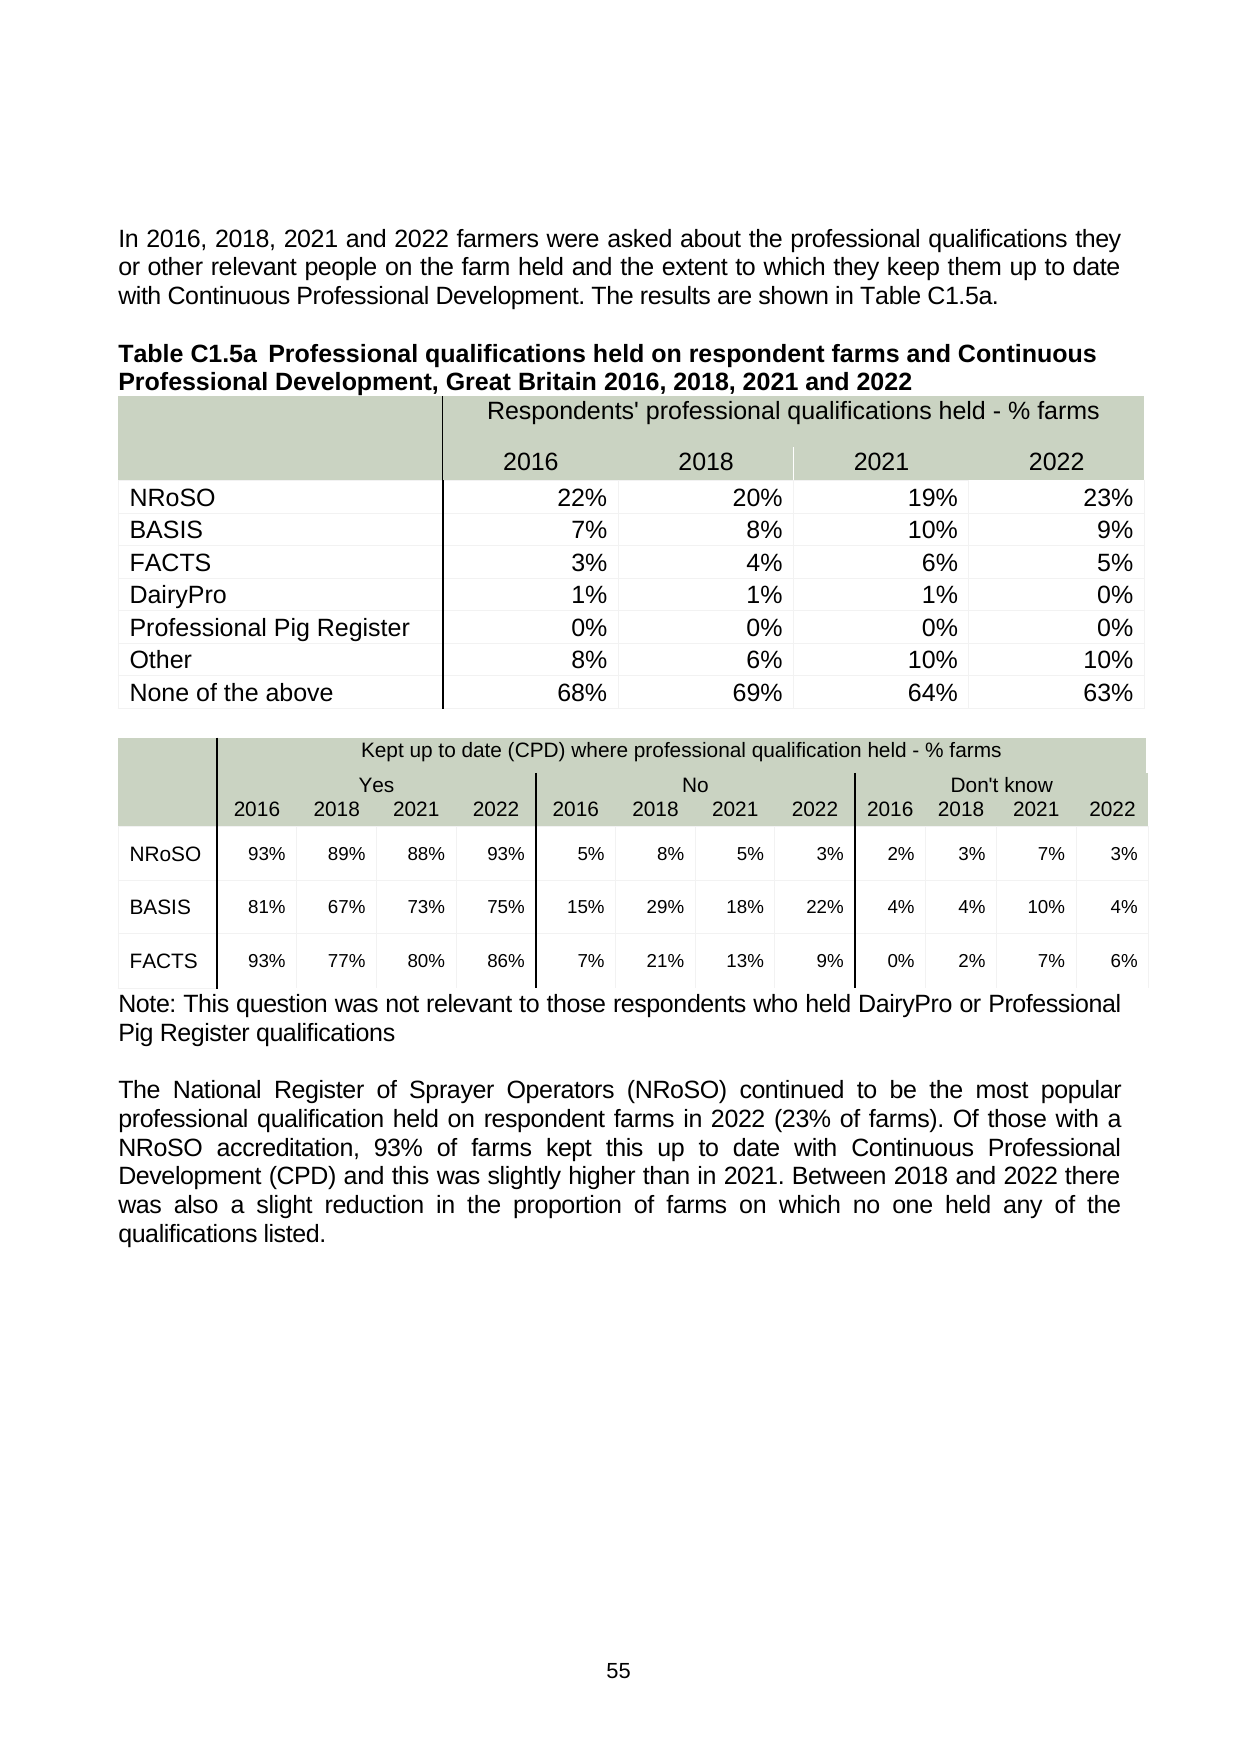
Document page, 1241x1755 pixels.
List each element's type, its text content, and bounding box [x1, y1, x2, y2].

table_cell 2022 [969, 447, 1144, 480]
table_cell 93% [457, 827, 535, 879]
table_cell 5% [969, 546, 1144, 578]
table_cell 1% [619, 579, 793, 610]
table_cell 4% [619, 546, 793, 578]
table_cell 2021 [794, 447, 969, 480]
table_cell 21% [616, 934, 695, 988]
table_cell 18% [696, 881, 774, 933]
table_cell 63% [969, 676, 1144, 708]
table_cell No [537, 773, 854, 797]
table_cell 0% [794, 611, 968, 643]
table_cell 8% [619, 514, 793, 545]
table_cell 10% [997, 881, 1076, 933]
table_cell 22% [775, 881, 854, 933]
table_cell 3% [1077, 827, 1148, 879]
text In 2016, 2018, 2021 and 2022 farmers were asked about the professional qualifications they or other relevant people on the farm held and the extent to which they keep them up to date with Continuous Professional Development. The results are shown in Table C1.5a. [118, 224, 1122, 310]
table_cell BASIS [119, 881, 216, 933]
table_cell 2016 [537, 797, 615, 826]
table_cell 10% [969, 644, 1144, 675]
table_cell 1% [794, 579, 968, 610]
table_cell 3% [926, 827, 996, 879]
table_cell 68% [444, 676, 618, 708]
table_cell 2016 [218, 797, 297, 826]
table_cell 80% [377, 934, 456, 988]
table_cell None of the above [119, 676, 442, 708]
table_cell 8% [444, 644, 618, 675]
table_cell 67% [297, 881, 376, 933]
table_cell 13% [696, 934, 774, 988]
table_cell 3% [775, 827, 854, 879]
table_cell 7% [444, 514, 618, 545]
table_header [118, 738, 216, 773]
table_cell 64% [794, 676, 968, 708]
table_cell 4% [1077, 881, 1148, 933]
table_cell 2021 [695, 797, 775, 826]
table_cell 7% [537, 934, 615, 988]
table_cell 81% [218, 881, 296, 933]
text Note: This question was not relevant to those respondents who held DairyPro or Professional Pig Register qualifications [118, 989, 1122, 1046]
table_cell 2016 [856, 797, 925, 826]
subtitle Table C1.5a Professional qualifications held on respondent farms and Continuous Professional Development, Great Britain 2016, 2018, 2021 and 2022 [118, 339, 1122, 396]
table_cell 0% [444, 611, 618, 643]
table_cell FACTS [119, 934, 216, 988]
table_cell 0% [856, 934, 925, 988]
table_cell 2021 [996, 797, 1076, 826]
table_cell NRoSO [119, 481, 442, 513]
table_cell 86% [457, 934, 535, 988]
table_cell 20% [619, 481, 793, 513]
table_cell 6% [619, 644, 793, 675]
table_cell 29% [616, 881, 695, 933]
table_cell 2022 [775, 797, 854, 826]
table_cell 2% [926, 934, 996, 988]
table_cell 22% [444, 481, 618, 513]
table_cell 4% [926, 881, 996, 933]
table_cell 7% [997, 827, 1076, 879]
table_cell 9% [969, 514, 1144, 545]
table_cell 6% [794, 546, 968, 578]
table_cell 2018 [615, 797, 695, 826]
table_cell 2022 [456, 797, 535, 826]
table_cell 0% [969, 611, 1144, 643]
table_cell [118, 773, 216, 797]
table_cell 3% [444, 546, 618, 578]
table_cell 2018 [618, 447, 793, 480]
table_cell Professional Pig Register [119, 611, 442, 643]
table_cell Don't know [856, 773, 1148, 797]
table_cell BASIS [119, 514, 442, 545]
table_cell 15% [537, 881, 615, 933]
table_cell 73% [377, 881, 456, 933]
table_cell 75% [457, 881, 535, 933]
table_cell 93% [218, 827, 296, 879]
table_cell 6% [1077, 934, 1148, 988]
table_cell 5% [537, 827, 615, 879]
table_cell 10% [794, 514, 968, 545]
table_header Kept up to date (CPD) where professional qualification held - % farms [218, 738, 1146, 773]
table_cell 5% [696, 827, 774, 879]
table_cell 23% [969, 480, 1144, 513]
table_cell 8% [616, 827, 695, 879]
table_cell 2016 [443, 447, 618, 480]
table_cell 4% [856, 881, 925, 933]
table_cell 0% [619, 611, 793, 643]
table_cell 2022 [1076, 797, 1148, 826]
table_cell 0% [969, 579, 1144, 610]
text The National Register of Sprayer Operators (NRoSO) continued to be the most popular professional qualification held on respondent farms in 2022 (23% of farms). Of those with a NRoSO accreditation, 93% of farms kept this up to date with Continuous Professional Development (CPD) and this was slightly higher than in 2021. Between 2018 and 2022 there was also a slight reduction in the proportion of farms on which no one held any of the qualifications listed. [118, 1075, 1122, 1247]
table_cell 93% [218, 934, 296, 988]
table_cell 19% [794, 481, 968, 513]
table_header Respondents' professional qualifications held - % farms [443, 396, 1144, 447]
table_cell 89% [297, 827, 376, 879]
table_cell 69% [619, 676, 793, 708]
table_cell 77% [297, 934, 376, 988]
table_cell NRoSO [119, 827, 216, 879]
table_cell [118, 447, 442, 480]
table_cell [118, 797, 216, 826]
table_header [118, 396, 442, 447]
table_cell 1% [444, 579, 618, 610]
table_cell 9% [775, 934, 854, 988]
table_cell Other [119, 644, 442, 675]
table_cell 2021 [376, 797, 456, 826]
table_cell FACTS [119, 546, 442, 578]
table_cell DairyPro [119, 579, 442, 610]
table_cell 2% [856, 827, 925, 879]
table_cell 88% [377, 827, 456, 879]
table_cell Yes [218, 773, 535, 797]
table_cell 10% [794, 644, 968, 675]
table_cell 7% [997, 934, 1076, 988]
table_cell 2018 [925, 797, 996, 826]
table_cell 2018 [297, 797, 376, 826]
